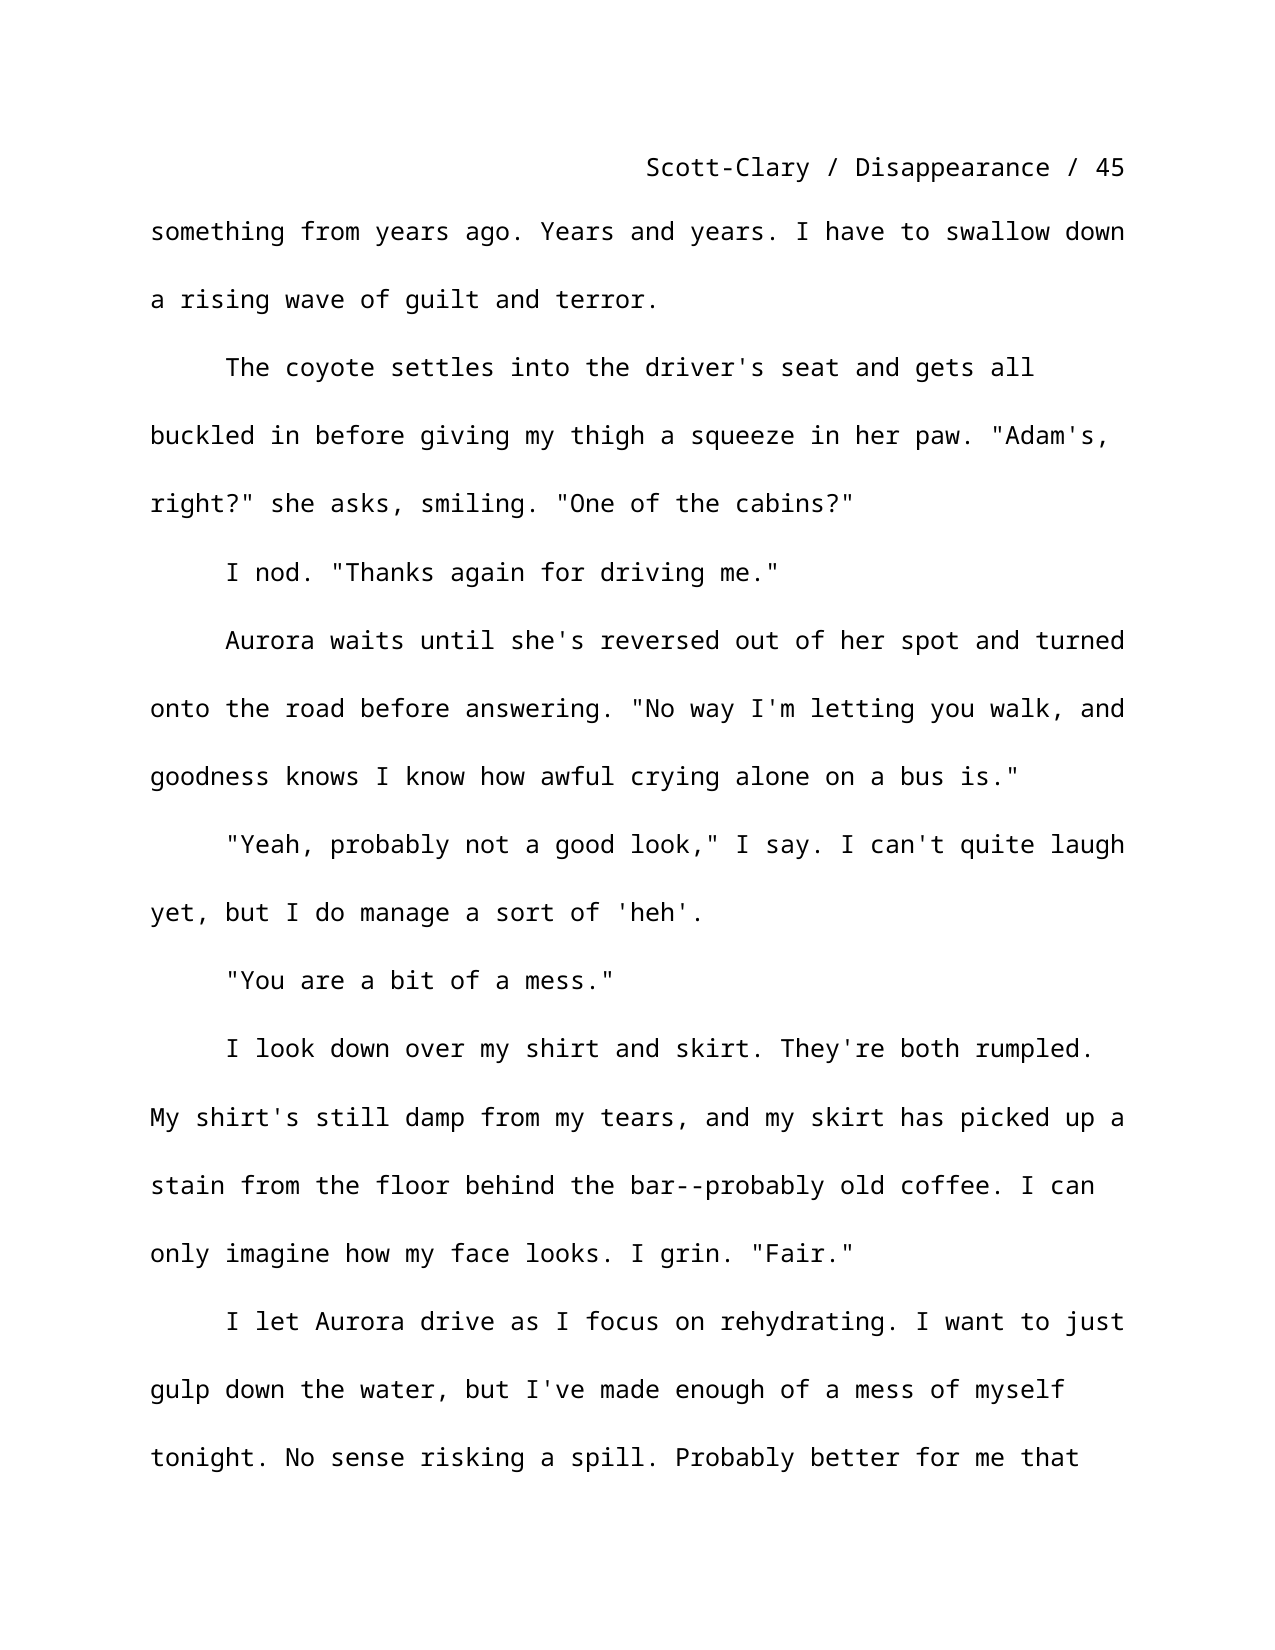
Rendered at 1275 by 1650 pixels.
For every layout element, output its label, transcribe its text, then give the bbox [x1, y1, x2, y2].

text Aurora waits until she's reversed out of her spot and turned onto the road before answering. "No way I'm letting you walk, and goodness knows I know how awful crying alone on a bus is." [150, 622, 1125, 793]
text I look down over my shirt and skirt. They're both rumpled. My shirt's still damp from my tears, and my skirt has picked up a stain from the floor behind the bar--probably old coffee. I can only imagine how my face looks. I grin. "Fair." [150, 1031, 1125, 1269]
text The coyote settles into the driver's seat and gets all buckled in before giving my thigh a squeeze in her paw. "Adam's, right?" she asks, smiling. "One of the cabins?" [150, 350, 1125, 520]
text "Yeah, probably not a good look," I say. I can't quite laugh yet, but I do manage a sort of 'heh'. [150, 827, 1125, 929]
text "You are a bit of a mess." [150, 963, 1125, 997]
text something from years ago. Years and years. I have to swallow down a rising wave of guilt and terror. [150, 213, 1125, 316]
text I nod. "Thanks again for driving me." [150, 554, 1125, 588]
text I let Aurora drive as I focus on rehydrating. I want to just gulp down the water, but I've made enough of a mess of myself tonight. No sense risking a spill. Probably better for me that [150, 1303, 1125, 1474]
